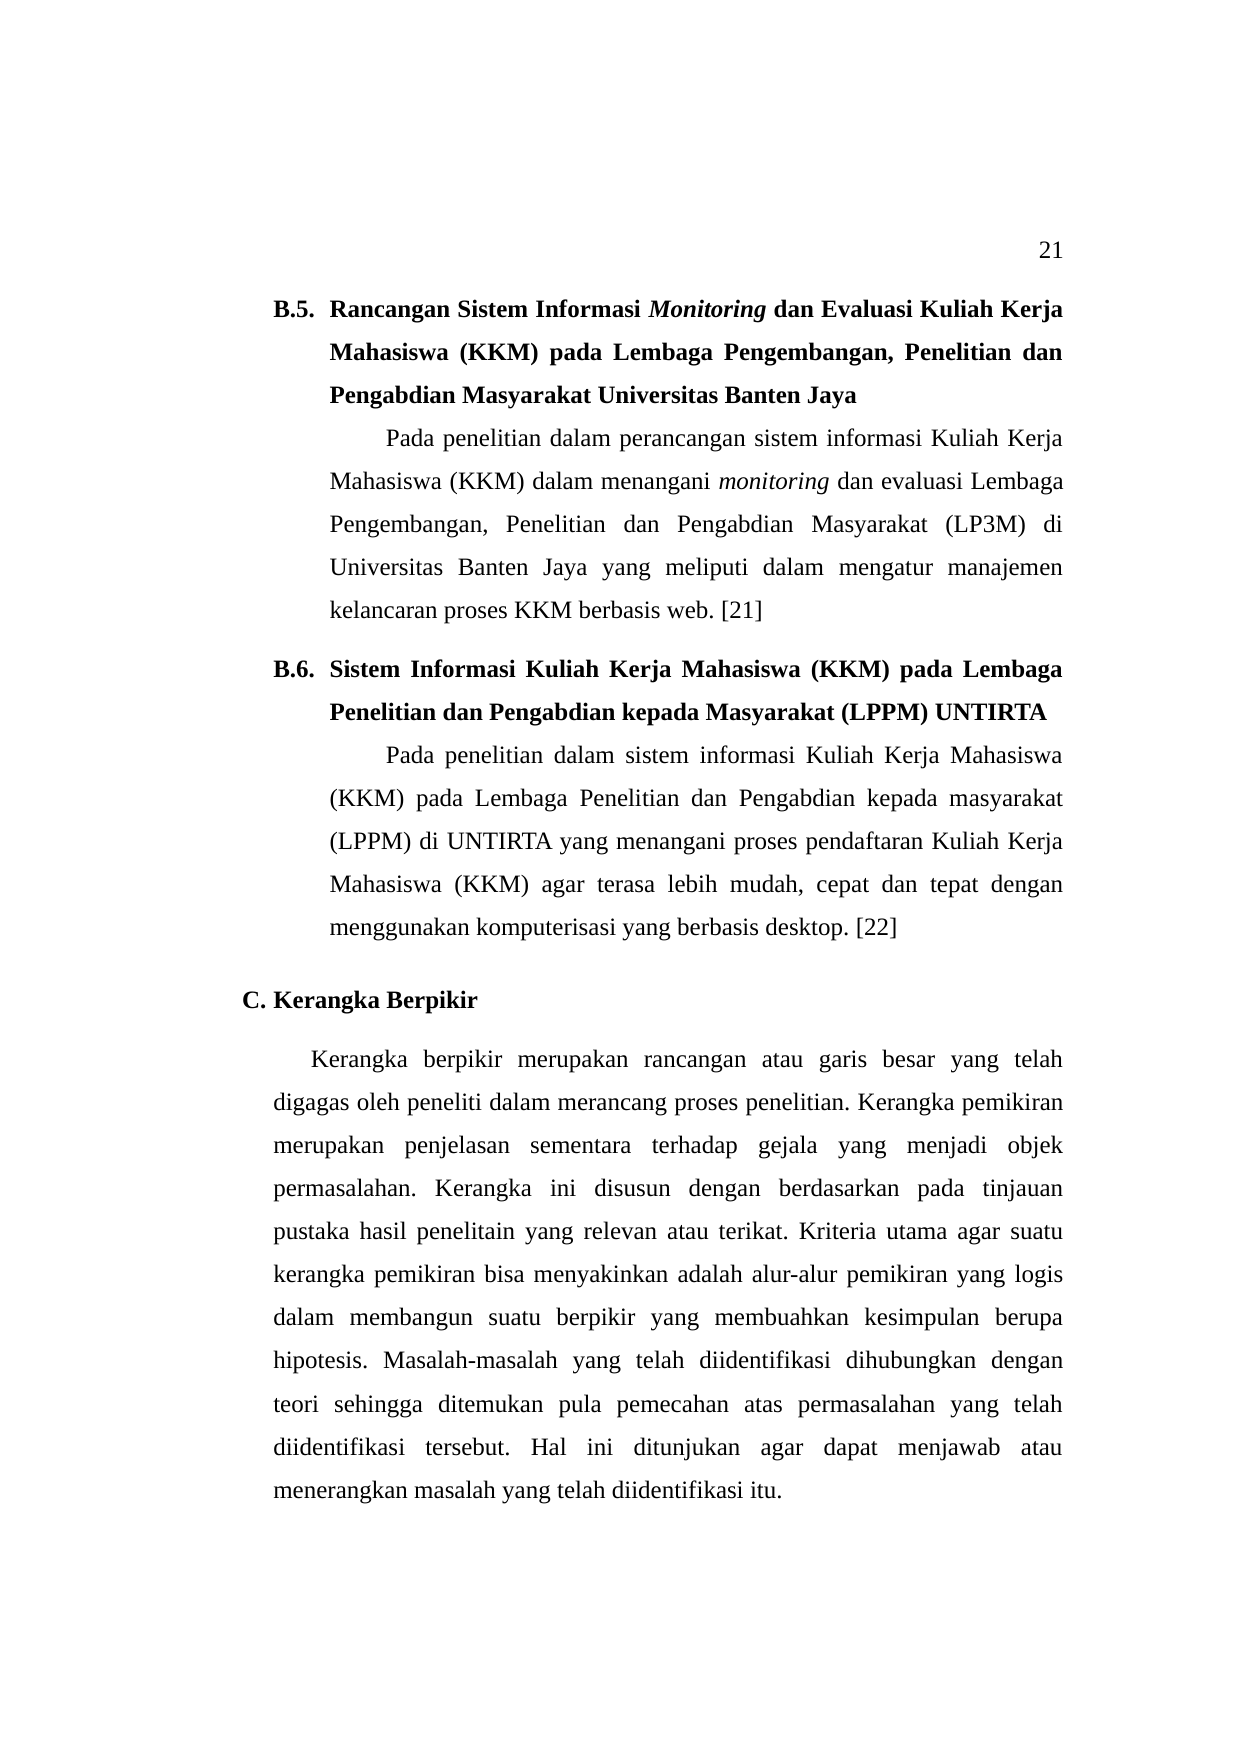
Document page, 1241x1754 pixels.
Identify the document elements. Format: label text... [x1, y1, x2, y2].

text Pada penelitian dalam sistem informasi Kuliah Kerja Mahasiswa (KKM) pada Lembaga Penelitian dan Pengabdian kepada masyarakat (LPPM) di UNTIRTA yang menangani proses pendaftaran Kuliah Kerja Mahasiswa (KKM) agar terasa lebih mudah, cepat dan tepat dengan menggunakan komputerisasi yang berbasis desktop. [22]⁠ [329, 740, 1063, 941]
list Rancangan Sistem Informasi Monitoring dan Evaluasi Kuliah Kerja Mahasiswa (KKM) pada Lembaga Pengembangan, Penelitian dan Pengabdian Masyarakat Universitas Banten Jaya [273, 294, 1063, 409]
list Kerangka Berpikir [236, 986, 1063, 1014]
list Sistem Informasi Kuliah Kerja Mahasiswa (KKM) pada Lembaga Penelitian dan Pengabdian kepada Masyarakat (LPPM) UNTIRTA [273, 654, 1063, 726]
text Pada penelitian dalam perancangan sistem informasi Kuliah Kerja Mahasiswa (KKM) dalam menangani monitoring dan evaluasi Lembaga Pengembangan, Penelitian dan Pengabdian Masyarakat (LP3M) di Universitas Banten Jaya yang meliputi dalam mengatur manajemen kelancaran proses KKM berbasis web. [21]⁠ [329, 423, 1063, 624]
text Kerangka berpikir merupakan rancangan atau garis besar yang telah digagas oleh peneliti dalam merancang proses penelitian. Kerangka pemikiran merupakan penjelasan sementara terhadap gejala yang menjadi objek permasalahan. Kerangka ini disusun dengan berdasarkan pada tinjauan pustaka hasil penelitain yang relevan atau terikat. Kriteria utama agar suatu kerangka pemikiran bisa menyakinkan adalah alur-alur pemikiran yang logis dalam membangun suatu berpikir yang membuahkan kesimpulan berupa hipotesis. Masalah-masalah yang telah diidentifikasi dihubungkan dengan teori sehingga ditemukan pula pemecahan atas permasalahan yang telah diidentifikasi tersebut. Hal ini ditunjukan agar dapat menjawab atau menerangkan masalah yang telah diidentifikasi itu. [273, 1044, 1063, 1504]
